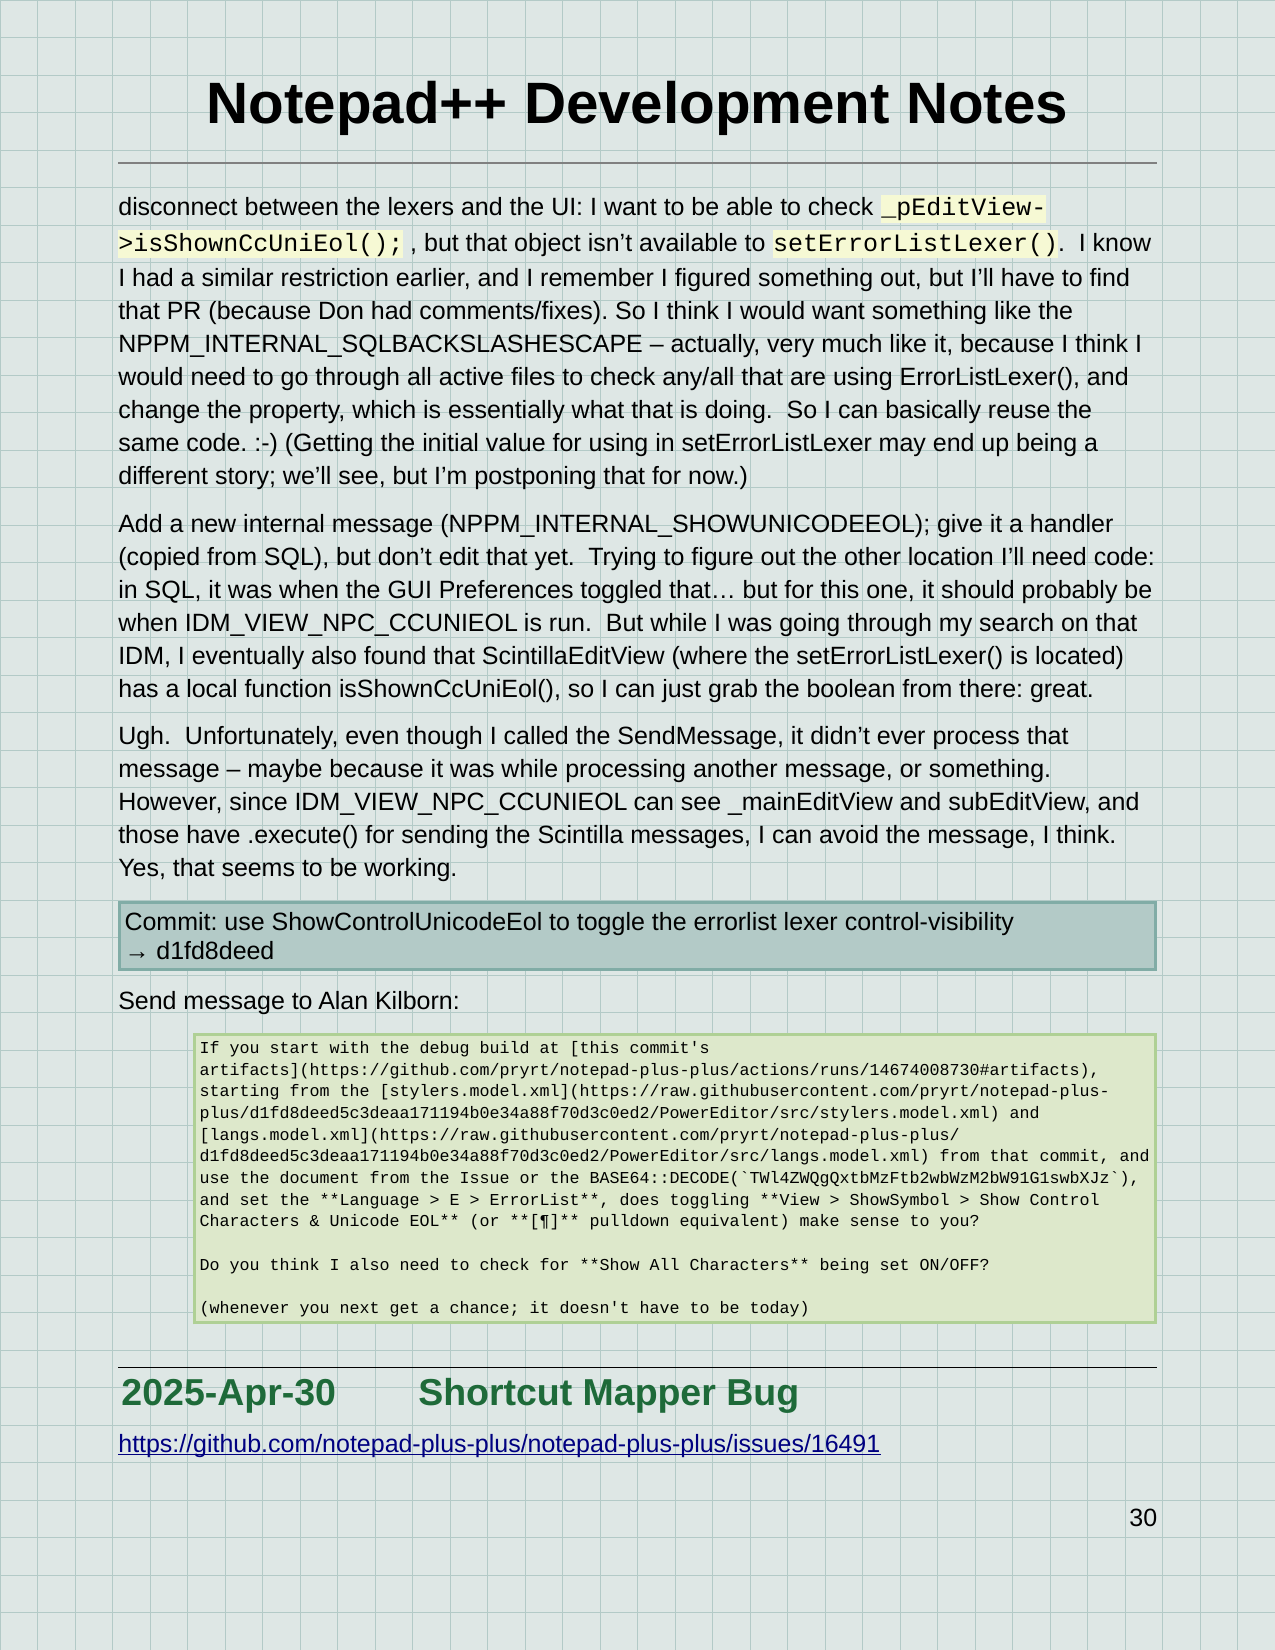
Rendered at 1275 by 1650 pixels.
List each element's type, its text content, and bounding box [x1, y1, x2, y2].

text disconnect between the lexers and the UI: I want to be able to check _pEditView->isShownCcUniEol(); , but that object isn’t available to setErrorListLexer(). I know I had a similar restriction earlier, and I remember I figured something out, but I’ll have to find that PR (because Don had comments/fixes). So I think I would want something like the NPPM_INTERNAL_SQLBACKSLASHESCAPE – actually, very much like it, because I think I would need to go through all active files to check any/all that are using ErrorListLexer(), and change the property, which is essentially what that is doing. So I can basically reuse the same code. :-) (Getting the initial value for using in setErrorListLexer may end up being a different story; we’ll see, but I’m postponing that for now.) [118, 192, 1157, 490]
text Add a new internal message (NPPM_INTERNAL_SHOWUNICODEEOL); give it a handler (copied from SQL), but don’t edit that yet. Trying to figure out the other location I’ll need code: in SQL, it was when the GUI Preferences toggled that… but for this one, it should probably be when IDM_VIEW_NPC_CCUNIEOL is run. But while I was going through my search on that IDM, I eventually also found that ScintillaEditView (where the setErrorListLexer() is located) has a local function isShownCcUniEol(), so I can just grab the boolean from there: great. [118, 508, 1157, 702]
text Do you think I also need to check for **Show All Characters** being set ON/OFF? [196, 1250, 1154, 1272]
text Send message to Alan Kilborn: [118, 986, 1157, 1014]
text If you start with the debug build at [this commit's artifacts](https://github.com/pryrt/notepad-plus-plus/actions/runs/14674008730#artifacts), starting from the [stylers.model.xml](https://raw.githubusercontent.com/pryrt/notepad-plus-plus/d1fd8deed5c3deaa171194b0e34a88f70d3c0ed2/PowerEditor/src/stylers.model.xml) and [langs.model.xml](https://raw.githubusercontent.com/pryrt/notepad-plus-plus/d1fd8deed5c3deaa171194b0e34a88f70d3c0ed2/PowerEditor/src/langs.model.xml) from that commit, and use the document from the Issue or the BASE64::DECODE(`TWl4ZWQgQxtbMzFtb2wbWzM2bW91G1swbXJz`), and set the **Language > E > ErrorList**, does toggling **View > ShowSymbol > Show Control Characters & Unicode EOL** (or **[¶]** pulldown equivalent) make sense to you? [196, 1036, 1154, 1228]
text Ugh. Unfortunately, even though I called the SendMessage, it didn’t ever process that message – maybe because it was while processing another message, or something. However, since IDM_VIEW_NPC_CCUNIEOL can see _mainEditView and subEditView, and those have .execute() for sending the Scintilla messages, I can avoid the message, I think. Yes, that seems to be working. [118, 721, 1157, 882]
subtitle 2025-Apr-30 Shortcut Mapper Bug [118, 1368, 1157, 1417]
text (whenever you next get a chance; it doesn't have to be today) [196, 1293, 1154, 1321]
text https://github.com/notepad-plus-plus/notepad-plus-plus/issues/16491 [118, 1429, 1157, 1458]
text Commit: use ShowControlUnicodeEol to toggle the errorlist lexer control-visibility → d1fd8deed [121, 904, 1154, 968]
